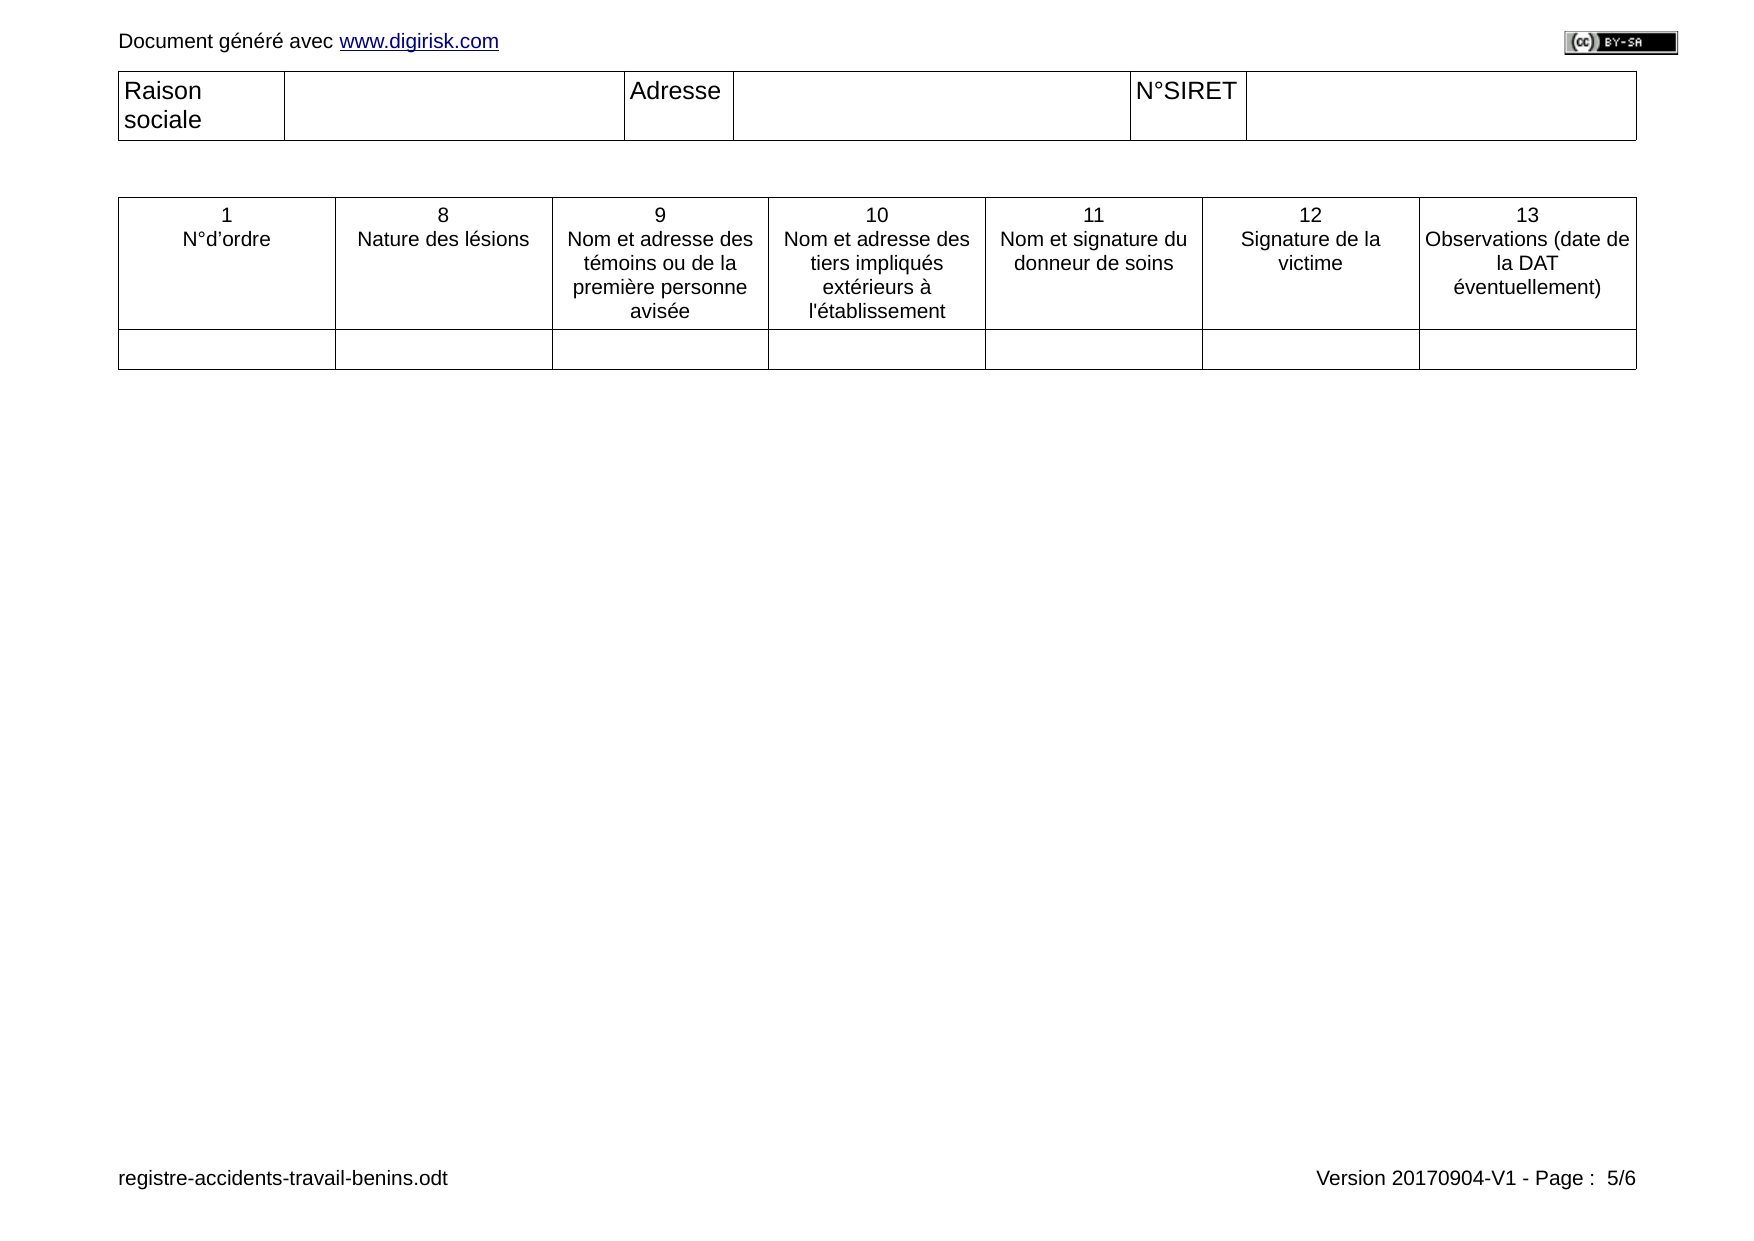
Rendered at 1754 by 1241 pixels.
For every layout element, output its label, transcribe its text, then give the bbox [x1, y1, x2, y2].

table_header 9 Nom et adresse des témoins ou de la première personne avisée [553, 198, 768, 328]
table_header 10 Nom et adresse des tiers impliqués extérieurs à l'établissement [769, 198, 985, 328]
table_cell [119, 330, 335, 369]
table_cell [769, 330, 985, 369]
table_header 8 Nature des lésions [336, 198, 552, 328]
table_header [285, 72, 624, 139]
table_header N°SIRET [1131, 72, 1246, 139]
table_header Adresse [625, 72, 733, 139]
table_cell [336, 330, 552, 369]
table_header [734, 72, 1130, 139]
picture [1564, 31, 1679, 55]
table_cell [1420, 330, 1636, 369]
table_header 11 Nom et signature du donneur de soins [986, 198, 1202, 328]
table_header Raison sociale [119, 72, 284, 139]
table_cell [986, 330, 1202, 369]
table_header [1247, 72, 1636, 139]
table_cell [553, 330, 768, 369]
table_cell [1203, 330, 1419, 369]
table_header 13 Observations (date de la DAT éventuellement) [1420, 198, 1636, 328]
table_header 12 Signature de la victime [1203, 198, 1419, 328]
table_header 1 N°d’ordre [119, 198, 335, 328]
